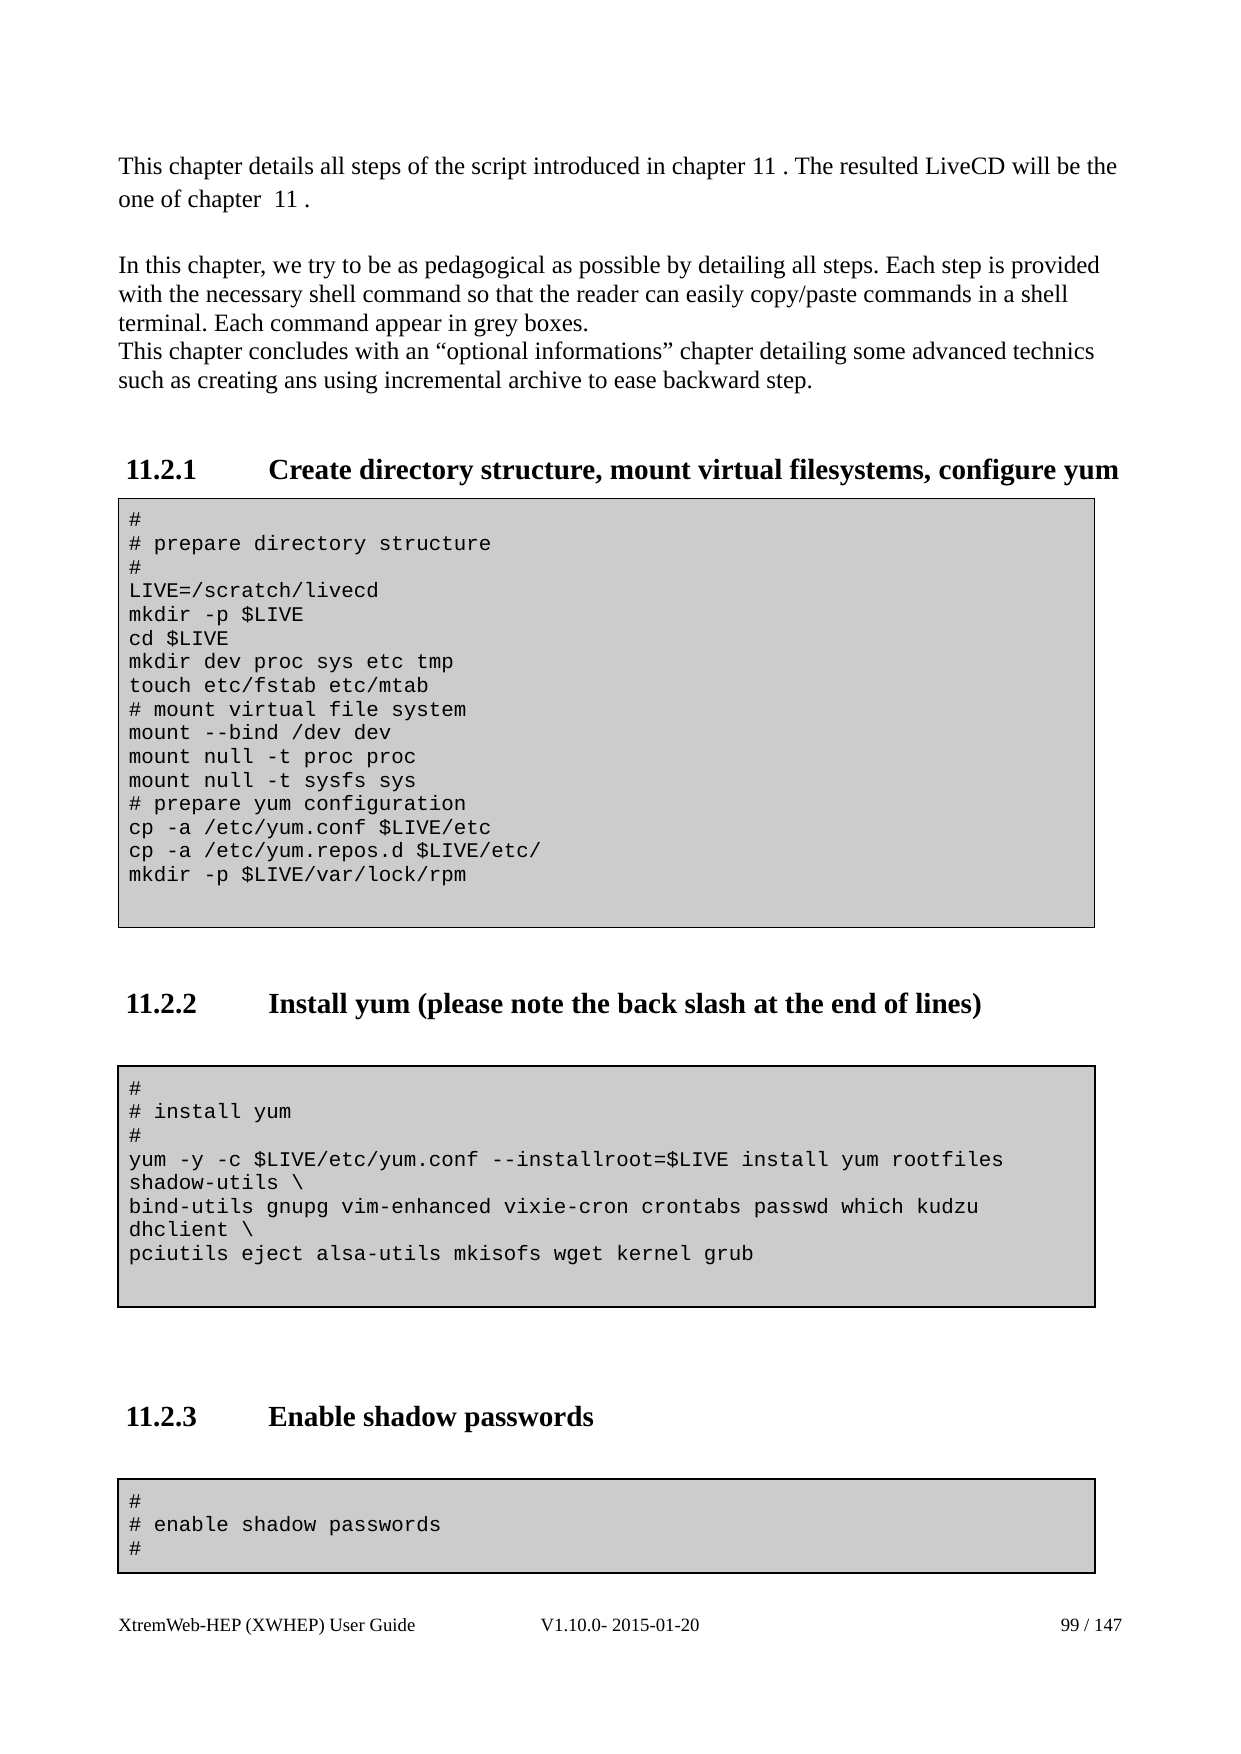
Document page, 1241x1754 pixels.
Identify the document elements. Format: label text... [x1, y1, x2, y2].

table_header # # prepare directory structure # LIVE=/scratch/livecd mkdir -p $LIVE cd $LIVE mkdir dev proc sys etc tmp touch etc/fstab etc/mtab # mount virtual file system mount --bind /dev dev mount null -t proc proc mount null -t sysfs sys # prepare yum configuration cp -a /etc/yum.conf $LIVE/etc cp -a /etc/yum.repos.d $LIVE/etc/ mkdir -p $LIVE/var/lock/rpm [119, 499, 1094, 927]
subtitle Create directory structure, mount virtual filesystems, configure yum [118, 452, 1122, 486]
text This chapter details all steps of the script introduced in chapter11. The resulted LiveCD will be the one of chapter 11. [118, 151, 1122, 213]
table_header # # install yum # yum -y -c $LIVE/etc/yum.conf --installroot=$LIVE install yum rootfiles shadow-utils \ bind-utils gnupg vim-enhanced vixie-cron crontabs passwd which kudzu dhclient \ pciutils eject alsa-utils mkisofs wget kernel grub [119, 1067, 1094, 1306]
subtitle Enable shadow passwords [118, 1399, 1122, 1433]
text In this chapter, we try to be as pedagogical as possible by detailing all steps. Each step is provided with the necessary shell command so that the reader can easily copy/paste commands in a shell terminal. Each command appear in grey boxes. [118, 250, 1122, 336]
subtitle Install yum (please note the back slash at the end of lines) [118, 986, 1122, 1019]
text This chapter concludes with an “optional informations” chapter detailing some advanced technics such as creating ans using incremental archive to ease backward step. [118, 336, 1122, 394]
table_header # # enable shadow passwords # [119, 1480, 1094, 1572]
